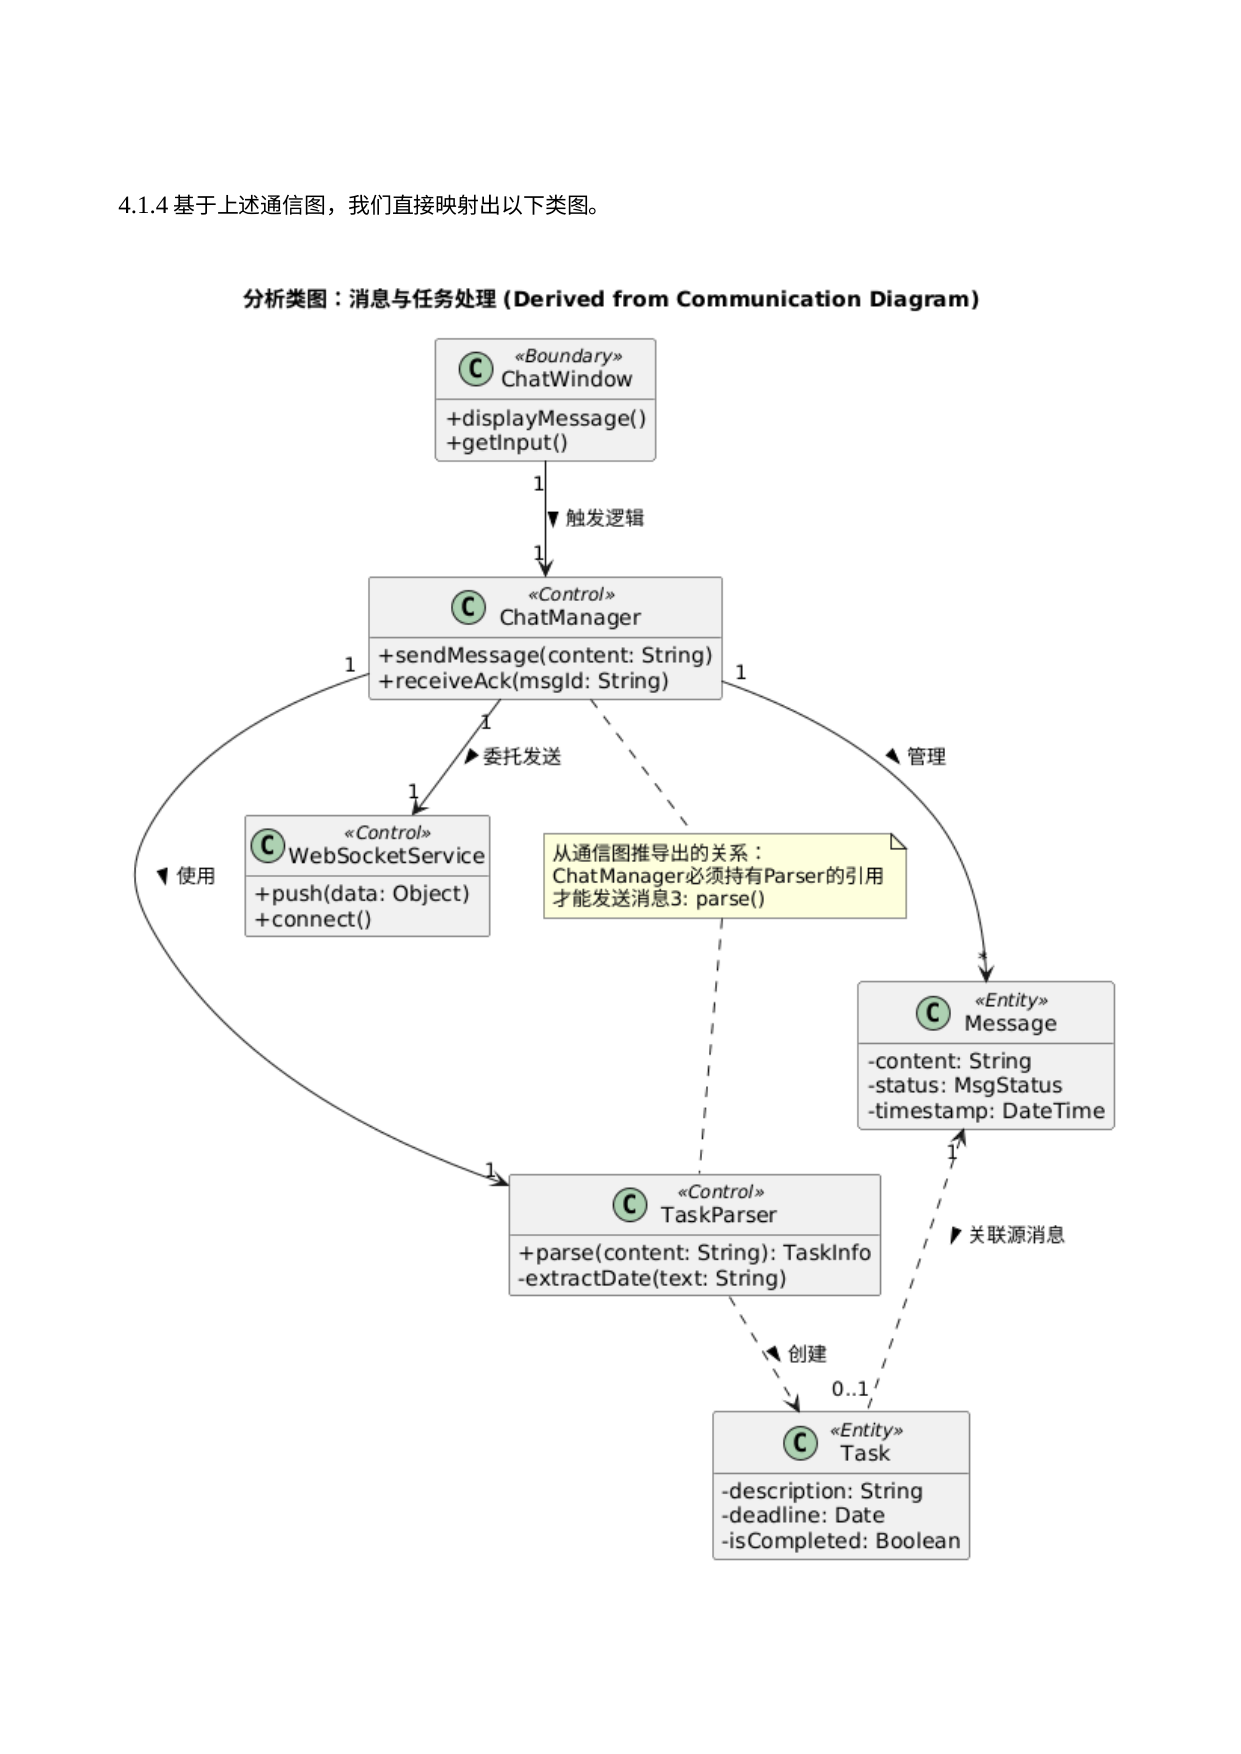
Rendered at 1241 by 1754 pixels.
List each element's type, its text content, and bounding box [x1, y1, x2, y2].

text 4.1.4基于上述通信图，我们直接映射出以下类图。 [118, 188, 1122, 219]
picture [118, 272, 1123, 1568]
